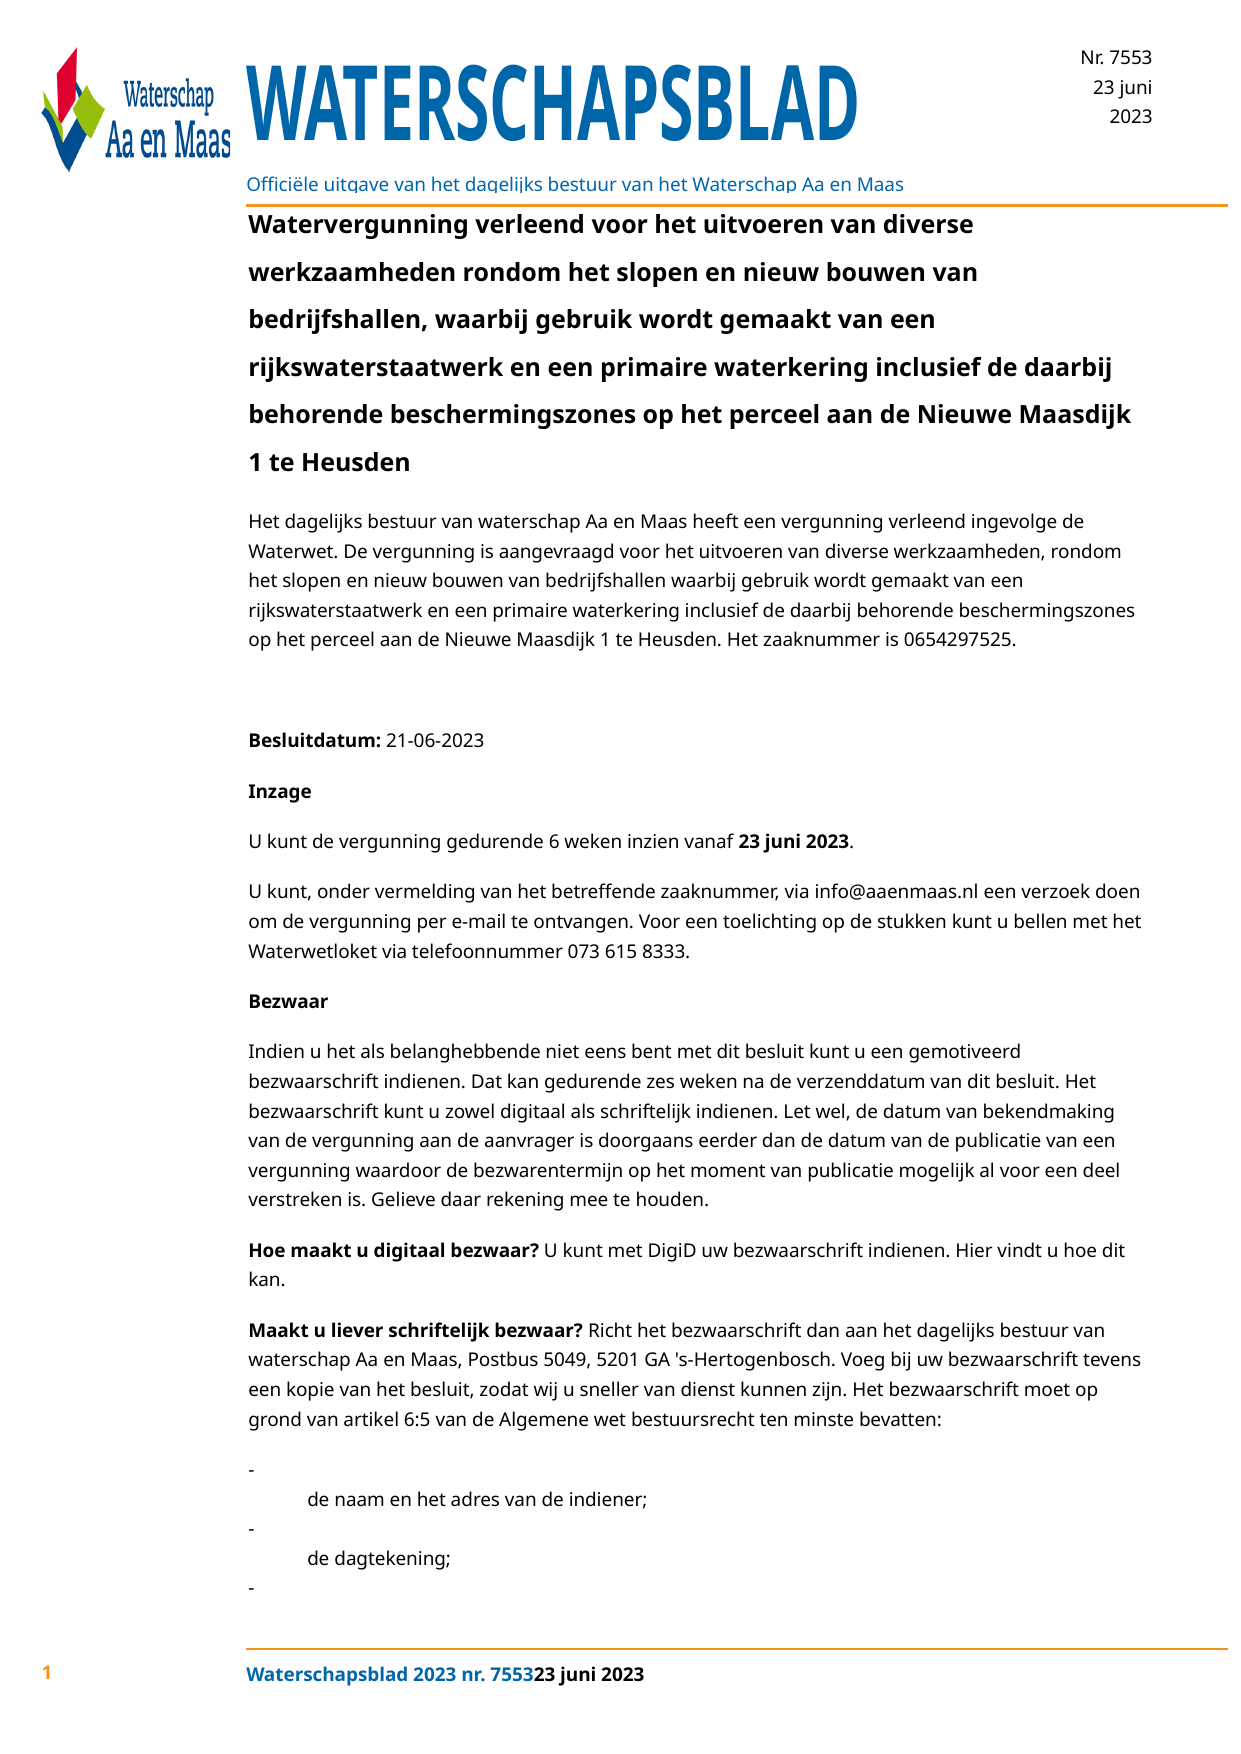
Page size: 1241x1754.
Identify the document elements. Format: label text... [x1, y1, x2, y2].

text Hoe maakt u digitaal bezwaar? U kunt met DigiD uw bezwaarschrift indienen. Hier vindt u hoe dit kan. [248, 1237, 1152, 1292]
text Besluitdatum: 21-06-2023 [248, 727, 1152, 753]
text Het dagelijks bestuur van waterschap Aa en Maas heeft een vergunning verleend ingevolge de Waterwet. De vergunning is aangevraagd voor het uitvoeren van diverse werkzaamheden, rondom het slopen en nieuw bouwen van bedrijfshallen waarbij gebruik wordt gemaakt van een rijkswaterstaatwerk en een primaire waterkering inclusief de daarbij behorende beschermingszones op het perceel aan de Nieuwe Maasdijk 1 te Heusden. Het zaaknummer is 0654297525. [248, 508, 1152, 652]
text Maakt u liever schriftelijk bezwaar? Richt het bezwaarschrift dan aan het dagelijks bestuur van waterschap Aa en Maas, Postbus 5049, 5201 GA 's-Hertogenbosch. Voeg bij uw bezwaarschrift tevens een kopie van het besluit, zodat wij u sneller van dienst kunnen zijn. Het bezwaarschrift moet op grond van artikel 6:5 van de Algemene wet bestuursrecht ten minste bevatten: [248, 1317, 1152, 1432]
text Watervergunning verleend voor het uitvoeren van diverse werkzaamheden rondom het slopen en nieuw bouwen van bedrijfshallen, waarbij gebruik wordt gemaakt van een rijkswaterstaatwerk en een primaire waterkering inclusief de daarbij behorende beschermingszones op het perceel aan de Nieuwe Maasdijk 1 te Heusden [248, 207, 1152, 479]
text Indien u het als belanghebbende niet eens bent met dit besluit kunt u een gemotiveerd bezwaarschrift indienen. Dat kan gedurende zes weken na de verzenddatum van dit besluit. Het bezwaarschrift kunt u zowel digitaal als schriftelijk indienen. Let wel, de datum van bekendmaking van de vergunning aan de aanvrager is doorgaans eerder dan de datum van de publicatie van een vergunning waardoor de bezwarentermijn op het moment van publicatie mogelijk al voor een deel verstreken is. Gelieve daar rekening mee te houden. [248, 1039, 1152, 1212]
list de dagtekening; [248, 1545, 1152, 1571]
list de naam en het adres van de indiener; [248, 1486, 1152, 1512]
text U kunt de vergunning gedurende 6 weken inzien vanaf 23 juni 2023. [248, 828, 1152, 854]
text Inzage [248, 778, 1152, 804]
text Bezwaar [248, 988, 1152, 1014]
text U kunt, onder vermelding van het betreffende zaaknummer, via info@aaenmaas.nl een verzoek doen om de vergunning per e-mail te ontvangen. Voor een toelichting op de stukken kunt u bellen met het Waterwetloket via telefoonnummer 073 615 8333. [248, 879, 1152, 964]
picture [41, 47, 231, 172]
